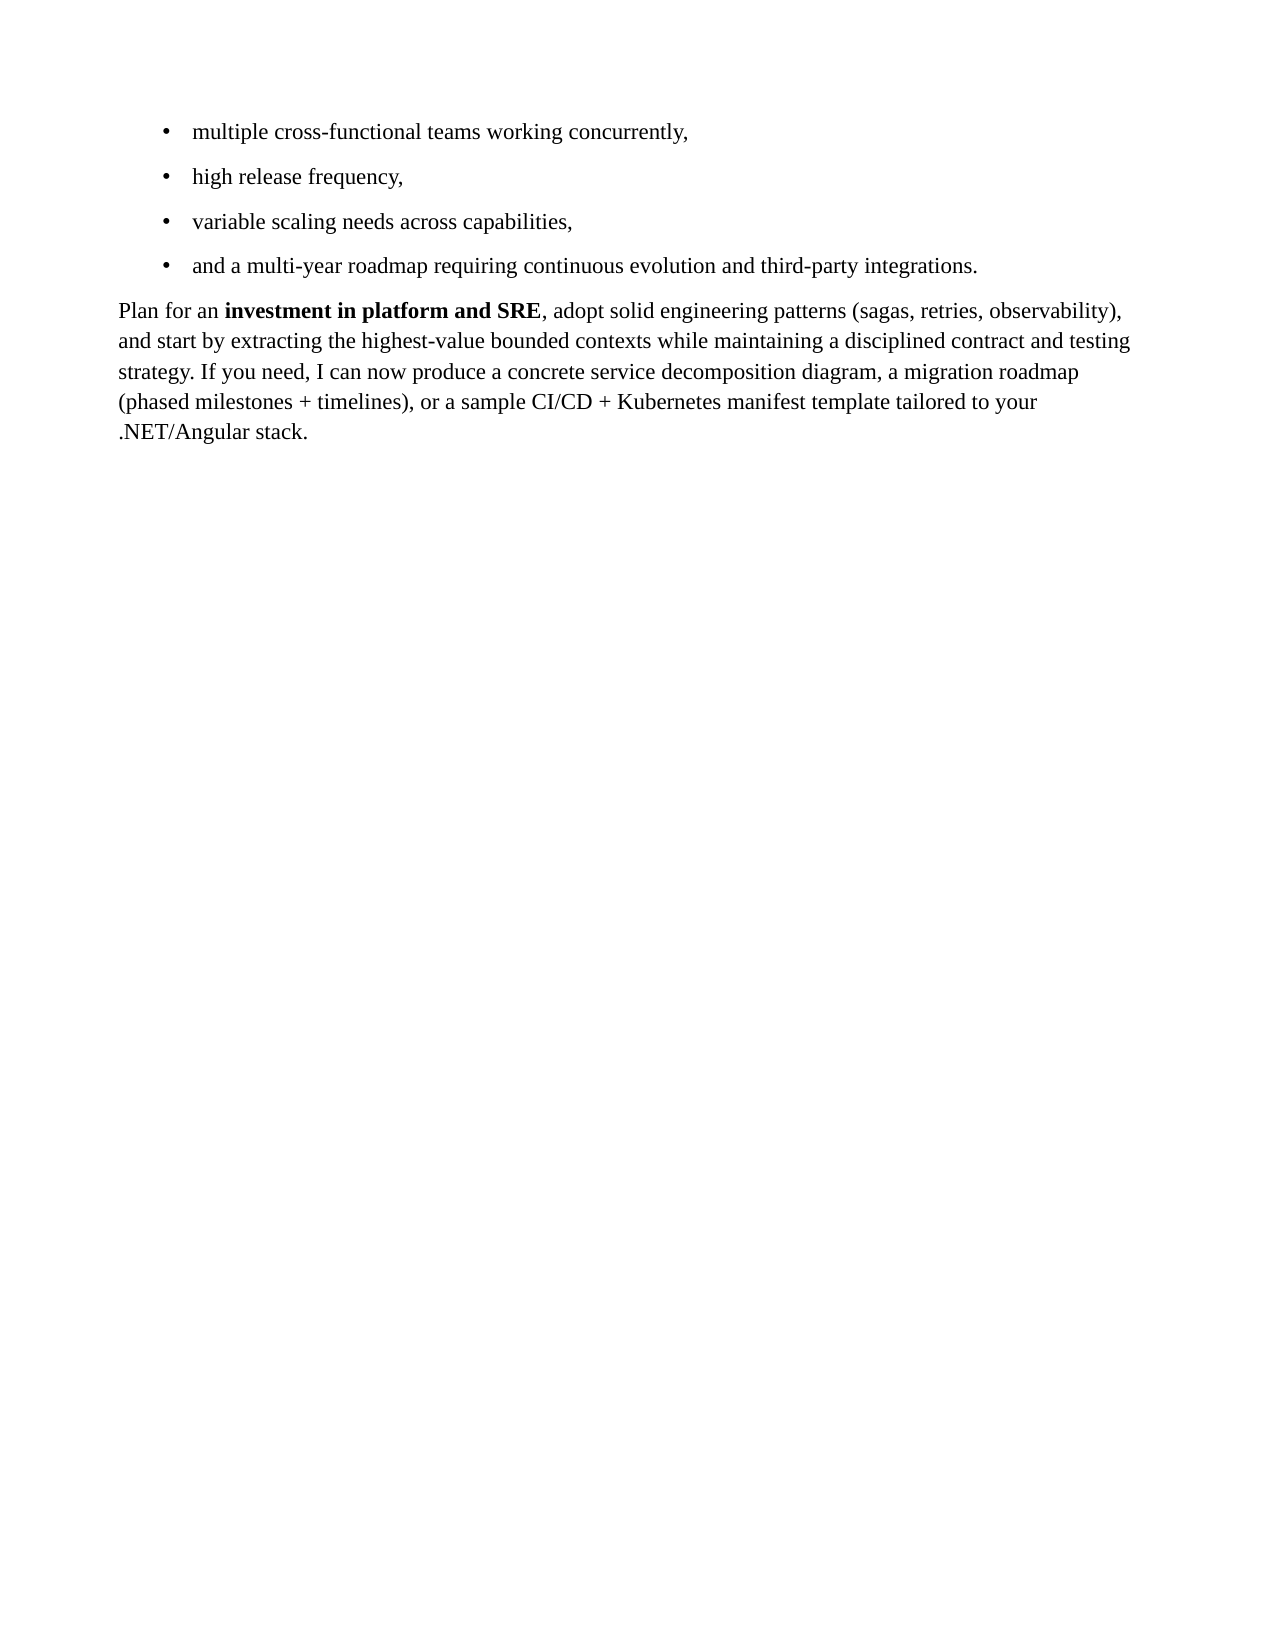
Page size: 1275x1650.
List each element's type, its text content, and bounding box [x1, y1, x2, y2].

list high release frequency, [162, 163, 1157, 189]
list variable scaling needs across capabilities, [162, 208, 1157, 234]
list multiple cross-functional teams working concurrently, [162, 118, 1157, 144]
list and a multi-year roadmap requiring continuous evolution and third-party integrations. [162, 252, 1157, 279]
text Plan for an investment in platform and SRE, adopt solid engineering patterns (sagas, retries, observability), and start by extracting the highest-value bounded contexts while maintaining a disciplined contract and testing strategy. If you need, I can now produce a concrete service decomposition diagram, a migration roadmap (phased milestones + timelines), or a sample CI/CD + Kubernetes manifest template tailored to your .NET/Angular stack. [118, 297, 1157, 444]
